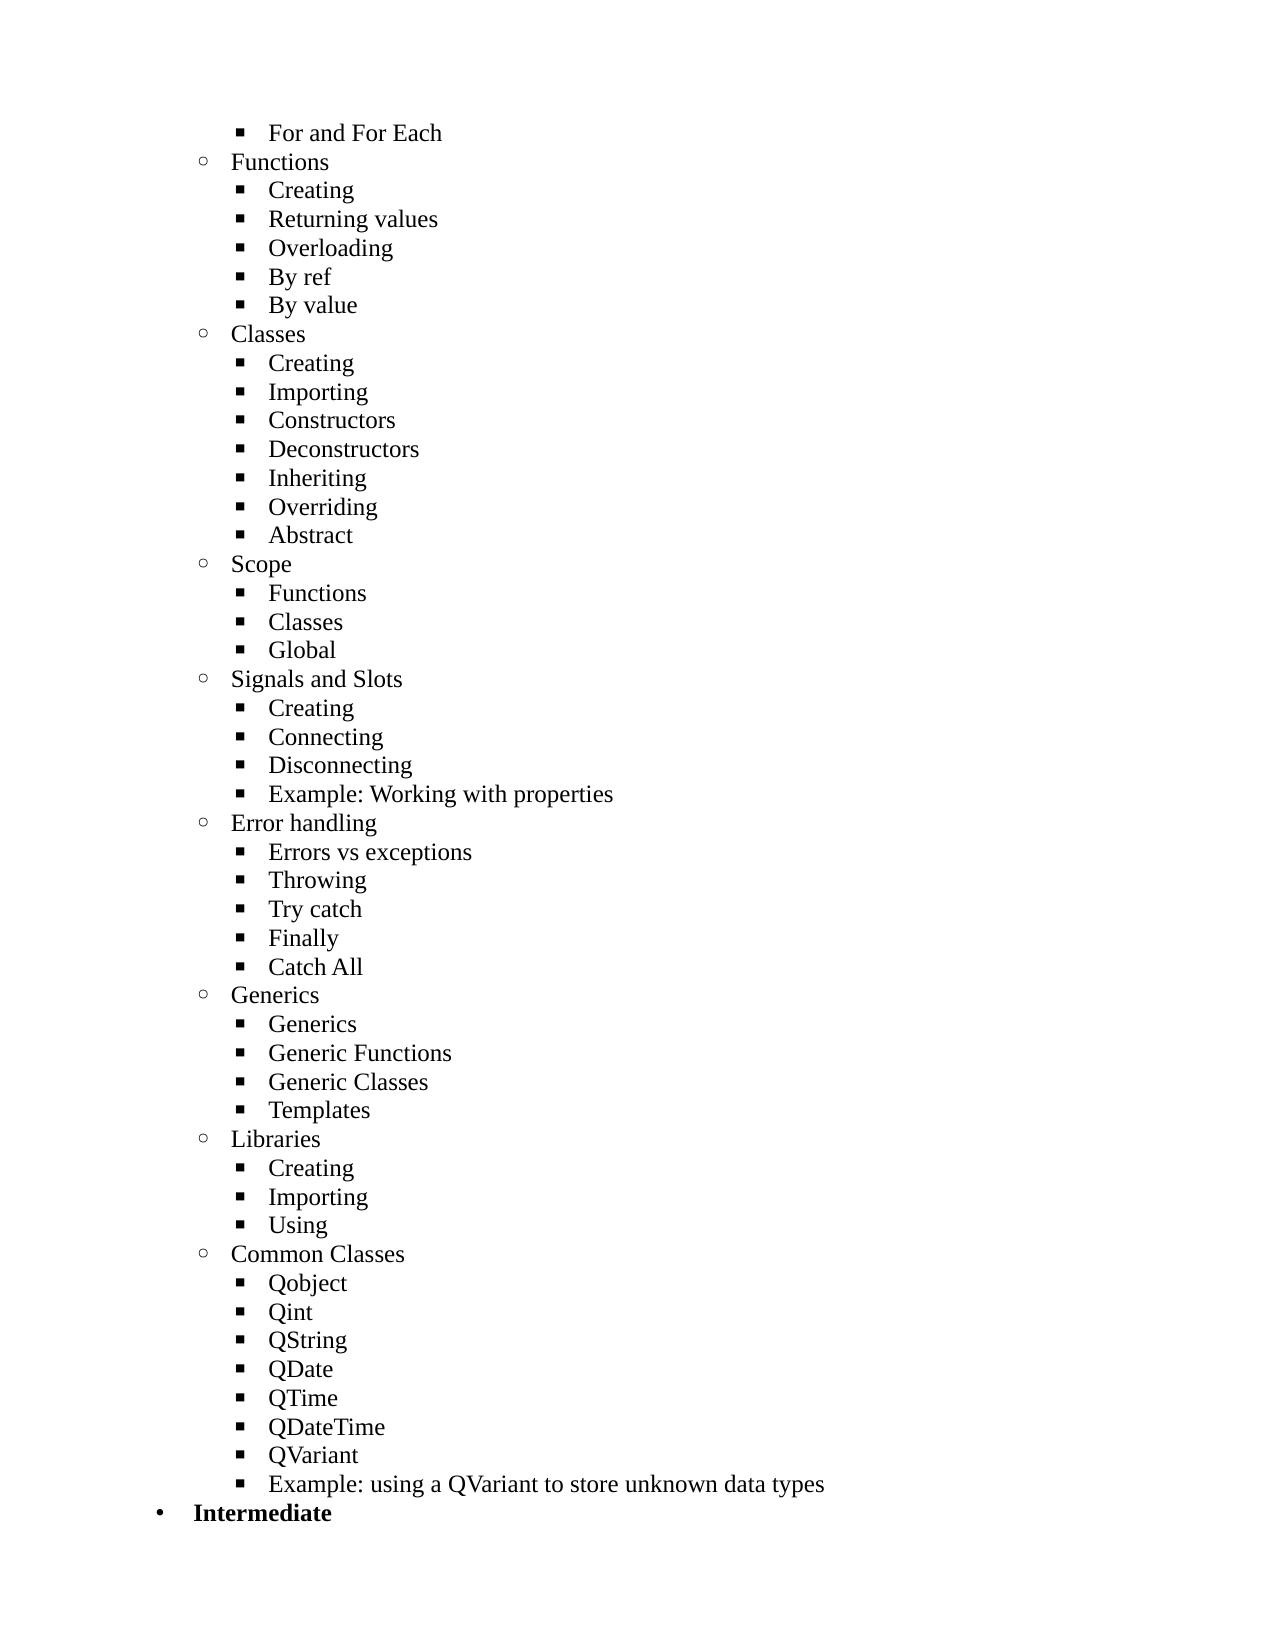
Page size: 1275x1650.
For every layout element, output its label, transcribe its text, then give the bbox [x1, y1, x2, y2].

list QString [231, 1326, 1157, 1354]
list Overriding [231, 492, 1157, 521]
list Classes [193, 319, 1157, 348]
list QDateTime [231, 1412, 1157, 1441]
list Connecting [231, 722, 1157, 751]
list Creating [231, 176, 1157, 204]
list Generics [193, 981, 1157, 1009]
list Common Classes [193, 1239, 1157, 1268]
list Using [231, 1211, 1157, 1239]
list Creating [231, 348, 1157, 377]
list Throwing [231, 866, 1157, 894]
list Generic Functions [231, 1038, 1157, 1067]
list Functions [231, 578, 1157, 607]
list QTime [231, 1383, 1157, 1412]
list Deconstructors [231, 434, 1157, 463]
list Generics [231, 1009, 1157, 1038]
list Catch All [231, 952, 1157, 981]
list Classes [231, 607, 1157, 636]
list Creating [231, 1153, 1157, 1182]
list Importing [231, 1182, 1157, 1211]
list Signals and Slots [193, 664, 1157, 693]
list Scope [193, 549, 1157, 578]
list Abstract [231, 521, 1157, 549]
list Templates [231, 1096, 1157, 1124]
list Disconnecting [231, 751, 1157, 779]
list Importing [231, 377, 1157, 406]
list Qobject [231, 1268, 1157, 1297]
list Global [231, 636, 1157, 664]
list Errors vs exceptions [231, 837, 1157, 866]
list Returning values [231, 204, 1157, 233]
list Inheriting [231, 463, 1157, 492]
list Functions [193, 147, 1157, 176]
list Intermediate [156, 1498, 1157, 1527]
list By ref [231, 262, 1157, 291]
list Overloading [231, 233, 1157, 262]
list Example: Working with properties [231, 779, 1157, 808]
list Error handling [193, 808, 1157, 837]
list Libraries [193, 1124, 1157, 1153]
list Finally [231, 923, 1157, 952]
list Constructors [231, 406, 1157, 434]
list Generic Classes [231, 1067, 1157, 1096]
list Try catch [231, 894, 1157, 923]
list QVariant [231, 1441, 1157, 1469]
list By value [231, 291, 1157, 319]
list Example: using a QVariant to store unknown data types [231, 1469, 1157, 1498]
list For and For Each [231, 118, 1157, 147]
list QDate [231, 1354, 1157, 1383]
list Creating [231, 693, 1157, 722]
list Qint [231, 1297, 1157, 1326]
